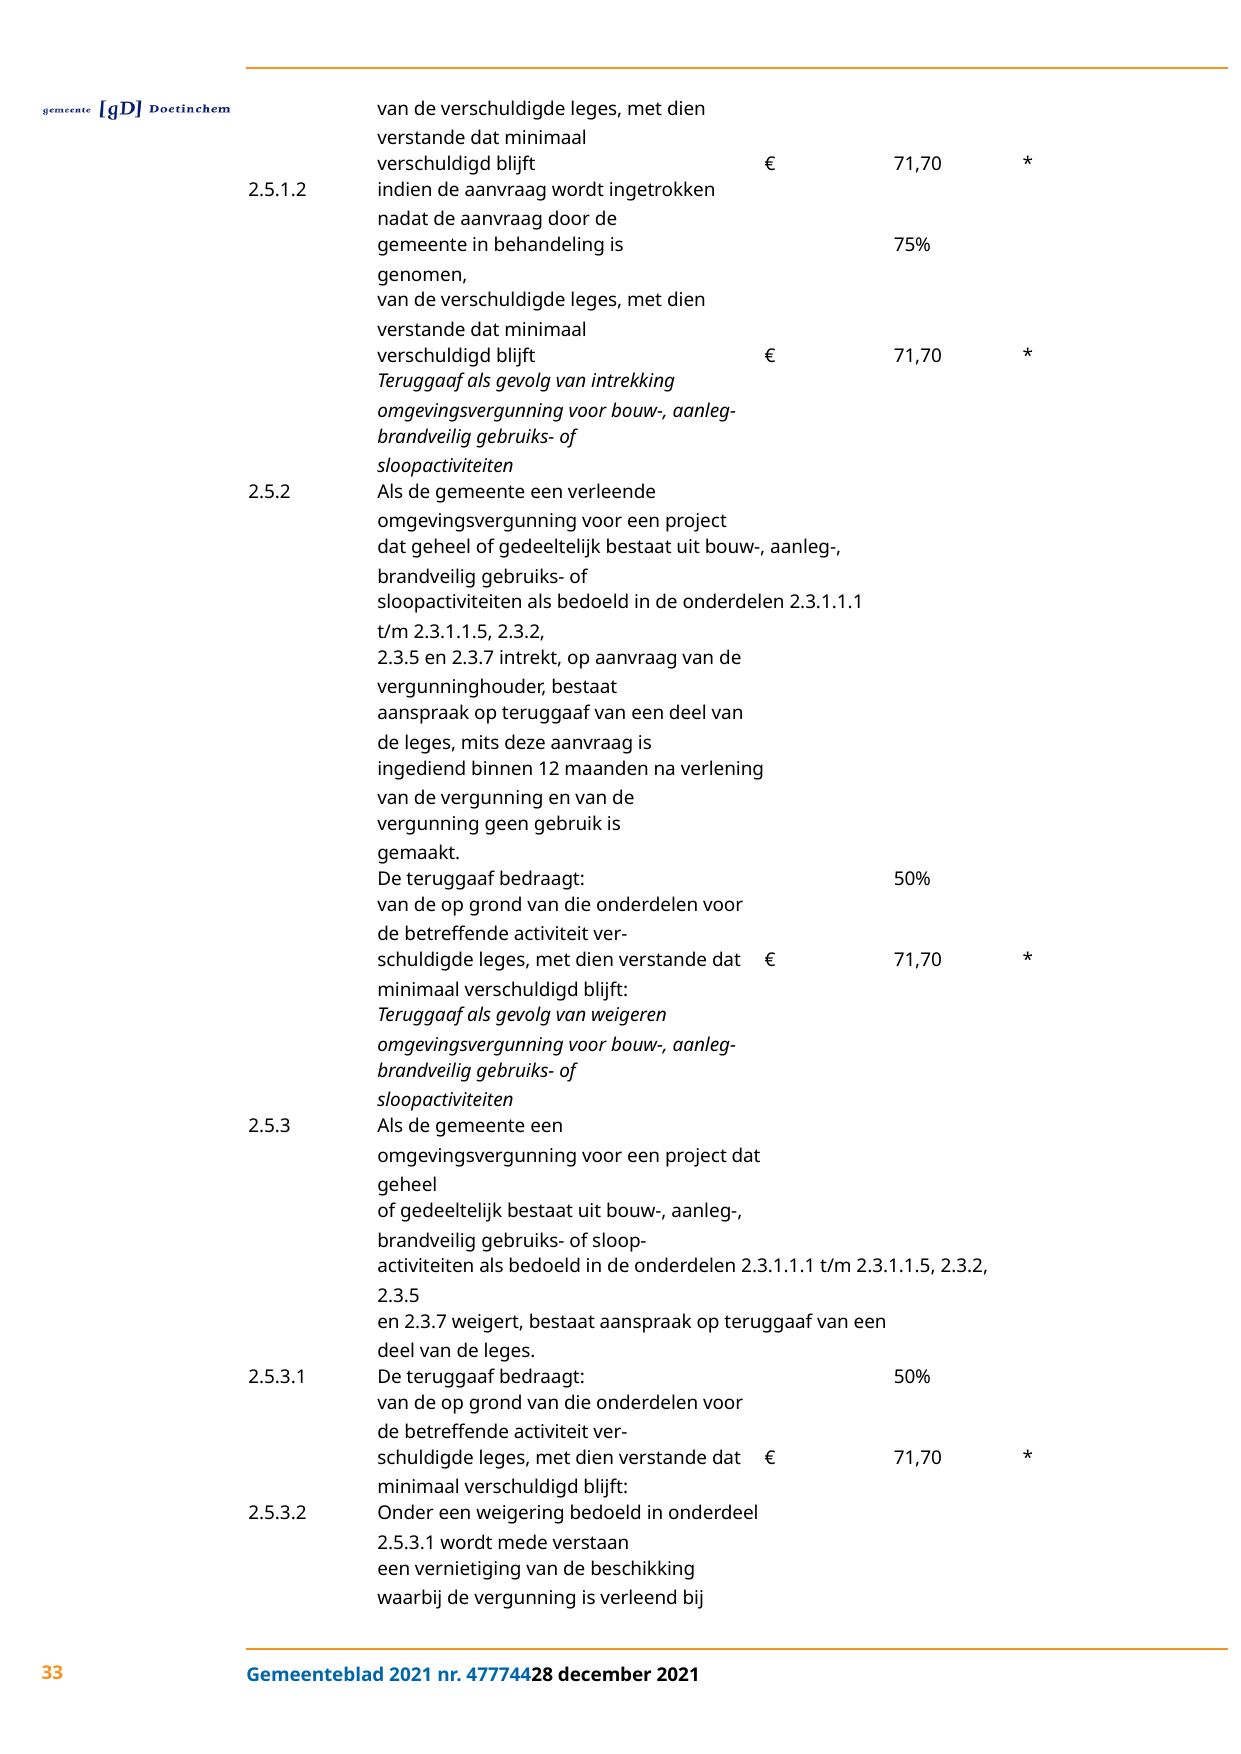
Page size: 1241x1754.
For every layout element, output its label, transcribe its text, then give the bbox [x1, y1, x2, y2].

table_cell € [764, 946, 893, 1002]
table_cell [248, 589, 377, 644]
table_cell [1023, 1197, 1152, 1252]
table_cell [248, 423, 377, 478]
table_cell [764, 423, 893, 478]
table_cell [894, 699, 1022, 755]
table_cell [1023, 1308, 1152, 1363]
table_cell 2.5.3.2 [248, 1500, 377, 1555]
table_cell [894, 1112, 1022, 1197]
table_cell en 2.3.7 weigert, bestaat aanspraak op teruggaaf van een deel van de leges. [377, 1308, 893, 1363]
table_cell [764, 755, 893, 810]
table_cell [894, 1197, 1022, 1252]
table_cell indien de aanvraag wordt ingetrokken nadat de aanvraag door de [377, 176, 764, 231]
table_cell [1023, 1363, 1152, 1389]
table_cell [635, 150, 764, 176]
table_cell [764, 176, 893, 231]
table_cell [248, 1555, 377, 1610]
table_cell € [764, 150, 893, 176]
table_cell 71,70 [894, 1444, 1022, 1499]
table_cell [894, 1555, 1022, 1610]
table_cell [894, 534, 1022, 589]
table_cell [248, 644, 377, 699]
table_cell sloopactiviteiten als bedoeld in de onderdelen 2.3.1.1.1 t/m 2.3.1.1.5, 2.3.2, [377, 589, 893, 644]
table_cell van de op grond van die onderdelen voor de betreffende activiteit ver- [377, 891, 764, 946]
table_cell [248, 1002, 377, 1057]
table_cell [248, 1308, 377, 1363]
table_cell [248, 699, 377, 755]
table_cell 2.5.2 [248, 478, 377, 533]
table_cell [1023, 1112, 1152, 1197]
table_cell [248, 534, 377, 589]
table_cell [1023, 1253, 1152, 1308]
table_cell * [1023, 150, 1152, 176]
table_cell * [1023, 1444, 1152, 1499]
table_cell [894, 478, 1022, 533]
table_cell [764, 891, 893, 946]
table_cell € [764, 1444, 893, 1499]
table_cell [764, 644, 893, 699]
table_cell 75% [894, 231, 1022, 286]
table_cell [635, 342, 764, 367]
table_cell [635, 810, 764, 865]
table_cell [894, 1308, 1022, 1363]
table_cell [894, 755, 1022, 810]
table_cell Als de gemeente een verleende omgevingsvergunning voor een project [377, 478, 764, 533]
table_cell 2.5.3.1 [248, 1363, 377, 1389]
table_cell gemeente in behandeling is genomen, [377, 231, 635, 286]
table_cell [764, 95, 893, 150]
table_cell * [1023, 342, 1152, 367]
table_cell [1023, 1500, 1152, 1555]
table_cell [894, 176, 1022, 231]
table_cell [1023, 644, 1152, 699]
table_cell van de op grond van die onderdelen voor de betreffende activiteit ver- [377, 1389, 764, 1444]
table_cell [764, 1112, 893, 1197]
table_cell [894, 286, 1022, 342]
table_cell [894, 589, 1022, 644]
table_cell [1023, 286, 1152, 342]
table_cell [894, 423, 1022, 478]
table_cell brandveilig gebruiks- of sloopactiviteiten [377, 423, 635, 478]
table_cell [894, 1057, 1022, 1112]
table_cell * [1023, 946, 1152, 1002]
table_cell van de verschuldigde leges, met dien verstande dat minimaal [377, 95, 764, 150]
table_cell [1023, 891, 1152, 946]
table_cell [764, 699, 893, 755]
table_cell [1023, 231, 1152, 286]
table_cell [764, 1389, 893, 1444]
table_cell De teruggaaf bedraagt: [377, 865, 635, 891]
table_cell [1023, 589, 1152, 644]
table_cell [894, 810, 1022, 865]
table_cell [248, 231, 377, 286]
table_cell vergunning geen gebruik is gemaakt. [377, 810, 635, 865]
table_cell van de verschuldigde leges, met dien verstande dat minimaal [377, 286, 764, 342]
table_cell [1023, 810, 1152, 865]
table_cell [764, 1500, 893, 1555]
table_cell De teruggaaf bedraagt: [377, 1363, 635, 1389]
table_cell [248, 286, 377, 342]
table_cell [894, 1002, 1022, 1057]
table_cell [764, 1002, 893, 1057]
table_cell schuldigde leges, met dien verstande dat minimaal verschuldigd blijft: [377, 946, 764, 1002]
table_cell [894, 95, 1022, 150]
table_cell [635, 865, 764, 891]
table_cell [1023, 1389, 1152, 1444]
table_cell [248, 368, 377, 423]
table_cell [764, 865, 893, 891]
table_cell 71,70 [894, 150, 1022, 176]
table_cell of gedeeltelijk bestaat uit bouw-, aanleg-, brandveilig gebruiks- of sloop- [377, 1197, 764, 1252]
table_cell [248, 891, 377, 946]
table_cell [248, 1253, 377, 1308]
table_cell 50% [894, 1363, 1022, 1389]
table_cell [1023, 368, 1152, 423]
table_cell 71,70 [894, 342, 1022, 367]
table_cell [894, 891, 1022, 946]
table_cell [894, 368, 1022, 423]
table_cell [248, 150, 377, 176]
table_cell een vernietiging van de beschikking waarbij de vergunning is verleend bij [377, 1555, 764, 1610]
table_cell [764, 478, 893, 533]
table_cell [764, 810, 893, 865]
table_cell brandveilig gebruiks- of sloopactiviteiten [377, 1057, 635, 1112]
table_cell [1023, 95, 1152, 150]
table_cell [248, 1057, 377, 1112]
table_cell 50% [894, 865, 1022, 891]
table_cell dat geheel of gedeeltelijk bestaat uit bouw-, aanleg-, brandveilig gebruiks- of [377, 534, 893, 589]
table_cell [1023, 478, 1152, 533]
table_cell aanspraak op teruggaaf van een deel van de leges, mits deze aanvraag is [377, 699, 764, 755]
table_cell [248, 342, 377, 367]
table_cell [764, 1197, 893, 1252]
table_cell [894, 1389, 1022, 1444]
table_cell [894, 1500, 1022, 1555]
table_cell [1023, 1057, 1152, 1112]
table_cell [764, 286, 893, 342]
table_cell [635, 423, 764, 478]
table_cell [764, 1363, 893, 1389]
table_cell € [764, 342, 893, 367]
table_cell [635, 231, 764, 286]
table_cell Teruggaaf als gevolg van intrekking omgevingsvergunning voor bouw-, aanleg- [377, 368, 764, 423]
table_cell [894, 644, 1022, 699]
table_cell [764, 1555, 893, 1610]
table_cell [248, 1389, 377, 1444]
table_cell [248, 95, 377, 150]
table_cell [248, 1197, 377, 1252]
table_cell 71,70 [894, 946, 1022, 1002]
table_cell [764, 231, 893, 286]
table_cell Teruggaaf als gevolg van weigeren omgevingsvergunning voor bouw-, aanleg- [377, 1002, 764, 1057]
table_cell Onder een weigering bedoeld in onderdeel 2.5.3.1 wordt mede verstaan [377, 1500, 764, 1555]
table_cell [248, 1444, 377, 1499]
table_cell [1023, 865, 1152, 891]
table_cell [764, 1057, 893, 1112]
table_cell verschuldigd blijft [377, 342, 635, 367]
table_cell [1023, 755, 1152, 810]
table_cell 2.5.1.2 [248, 176, 377, 231]
table_cell [1023, 534, 1152, 589]
picture [41, 47, 231, 172]
table_cell [1023, 423, 1152, 478]
table_cell [1023, 176, 1152, 231]
table_cell [635, 1363, 764, 1389]
table_cell 2.3.5 en 2.3.7 intrekt, op aanvraag van de vergunninghouder, bestaat [377, 644, 764, 699]
table_cell [1023, 1002, 1152, 1057]
table_cell [1023, 699, 1152, 755]
table_cell [248, 755, 377, 810]
table_cell [635, 1057, 764, 1112]
table_cell activiteiten als bedoeld in de onderdelen 2.3.1.1.1 t/m 2.3.1.1.5, 2.3.2, 2.3.5 [377, 1253, 1022, 1308]
table_cell ingediend binnen 12 maanden na verlening van de vergunning en van de [377, 755, 764, 810]
table_cell [764, 368, 893, 423]
table_cell [1023, 1555, 1152, 1610]
table_cell verschuldigd blijft [377, 150, 635, 176]
table_cell [248, 810, 377, 865]
table_cell 2.5.3 [248, 1112, 377, 1197]
table_cell Als de gemeente een omgevingsvergunning voor een project dat geheel [377, 1112, 764, 1197]
table_cell [248, 946, 377, 1002]
table_cell [248, 865, 377, 891]
table_cell schuldigde leges, met dien verstande dat minimaal verschuldigd blijft: [377, 1444, 764, 1499]
